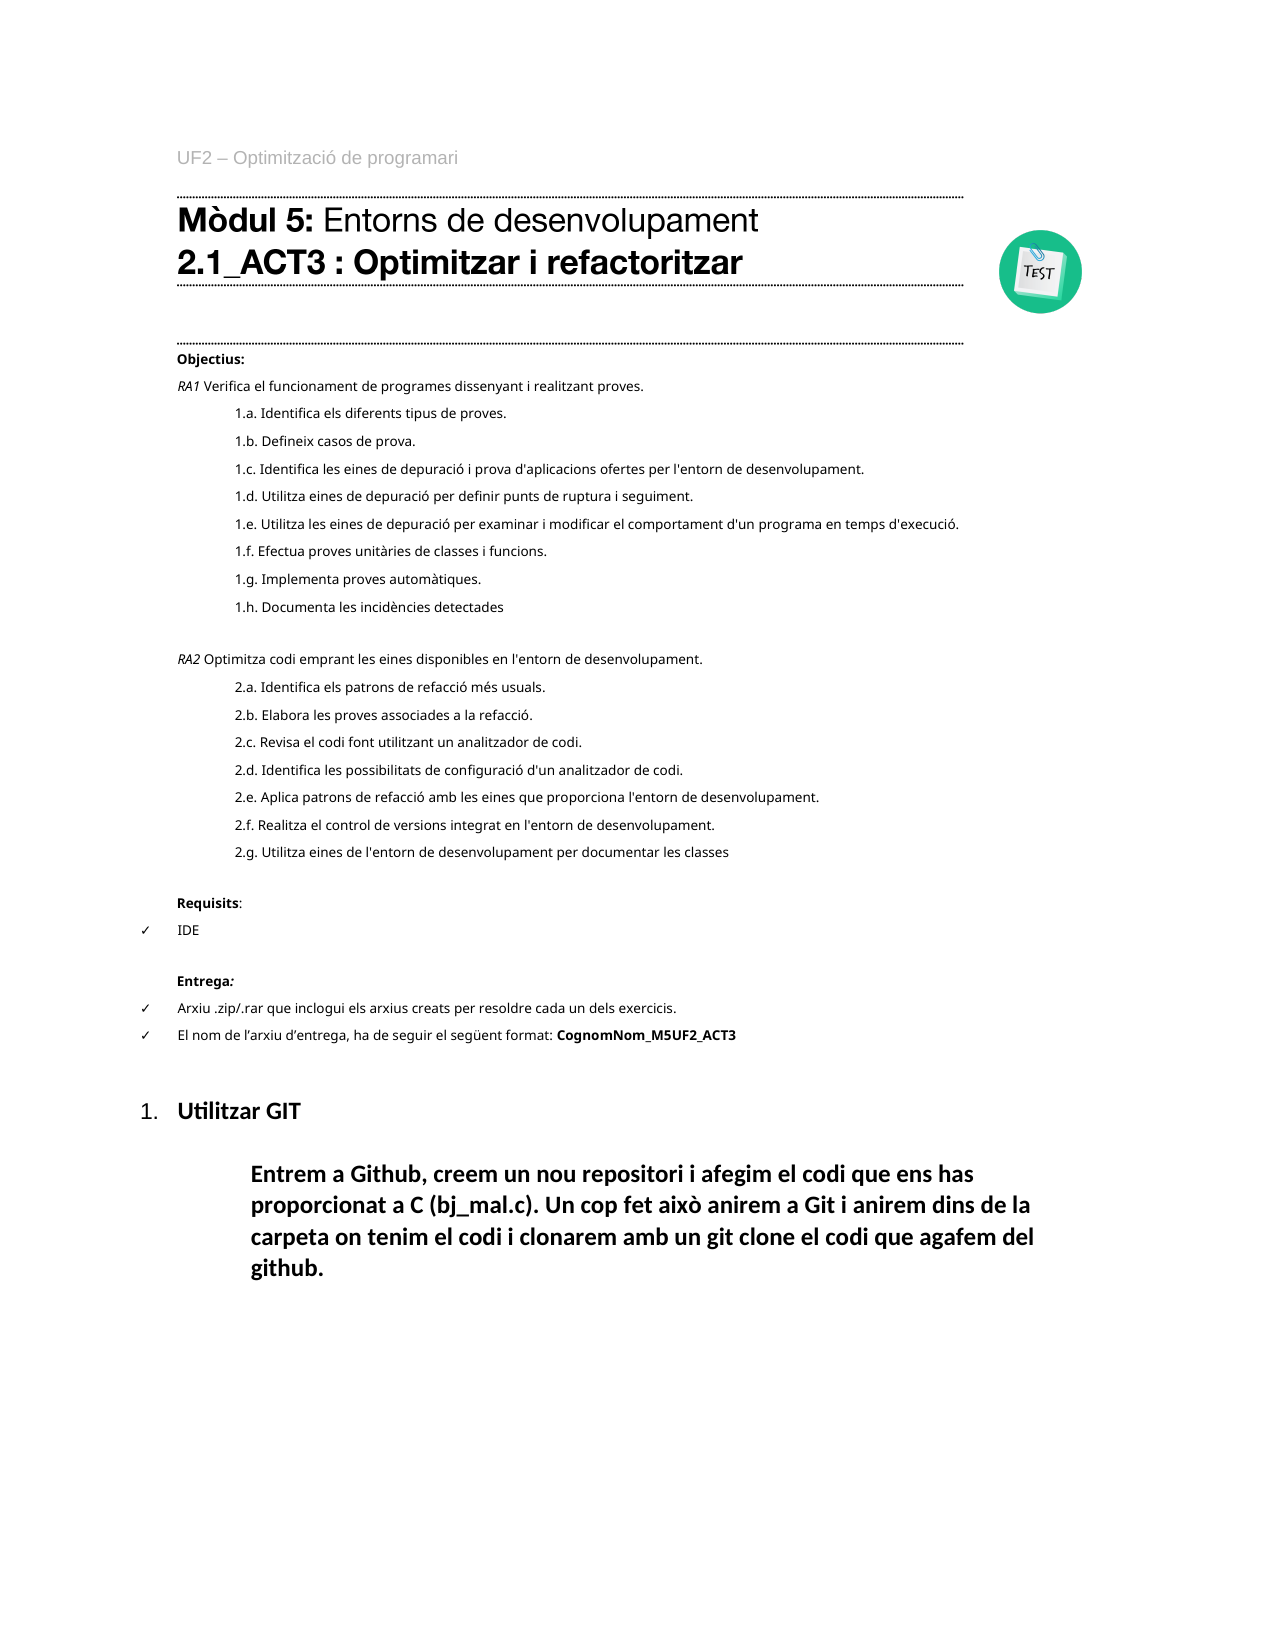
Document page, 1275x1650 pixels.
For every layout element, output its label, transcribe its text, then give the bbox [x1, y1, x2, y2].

text RA2 Optimitza codi emprant les eines disponibles en l'entorn de desenvolupament. [177, 650, 1091, 669]
text 2.a. Identifica els patrons de refacció més usuals. [234, 678, 1091, 696]
text 1.h. Documenta les incidències detectades [234, 598, 1091, 616]
text 1.d. Utilitza eines de depuració per definir punts de ruptura i seguiment. [234, 487, 1091, 506]
list IDE [140, 921, 1091, 939]
text 1.b. Defineix casos de prova. [234, 432, 1091, 450]
text Objectius: [177, 350, 1091, 368]
list Arxiu .zip/.rar que inclogui els arxius creats per resoldre cada un dels exercicis. [140, 998, 1091, 1017]
text UF2 – Optimització de programari [177, 147, 1091, 169]
text 1.f. Efectua proves unitàries de classes i funcions. [234, 542, 1091, 561]
text 2.b. Elabora les proves associades a la refacció. [234, 705, 1091, 724]
text RA1 Verifica el funcionament de programes dissenyant i realitzant proves. [177, 377, 1091, 395]
text Entrega: [177, 972, 1091, 990]
text 1.e. Utilitza les eines de depuració per examinar i modificar el comportament d'un programa en temps d'execució. [234, 515, 1091, 533]
text 2.g. Utilitza eines de l'entorn de desenvolupament per documentar les classes [234, 843, 1091, 862]
text 2.e. Aplica patrons de refacció amb les eines que proporciona l'entorn de desenvolupament. [234, 788, 1091, 807]
text 2.d. Identifica les possibilitats de configuració d'un analitzador de codi. [234, 761, 1091, 779]
list Utilitzar GIT [140, 1095, 1091, 1126]
text 1.g. Implementa proves automàtiques. [234, 570, 1091, 588]
text Requisits: [177, 894, 1091, 912]
text 2.c. Revisa el codi font utilitzant un analitzador de codi. [234, 733, 1091, 751]
text Entrem a Github, creem un nou repositori i afegim el codi que ens has proporcionat a C (bj_mal.c). Un cop fet això anirem a Git i anirem dins de la carpeta on tenim el codi i clonarem amb un git clone el codi que agafem del github. [251, 1158, 1091, 1283]
text 2.f. Realitza el control de versions integrat en l'entorn de desenvolupament. [234, 816, 1091, 834]
text 1.a. Identifica els diferents tipus de proves. [234, 404, 1091, 423]
text 1.c. Identifica les eines de depuració i prova d'aplicacions ofertes per l'entorn de desenvolupament. [234, 459, 1091, 478]
list El nom de l’arxiu d’entrega, ha de seguir el següent format: CognomNom_M5UF2_ACT3 [140, 1026, 1091, 1044]
